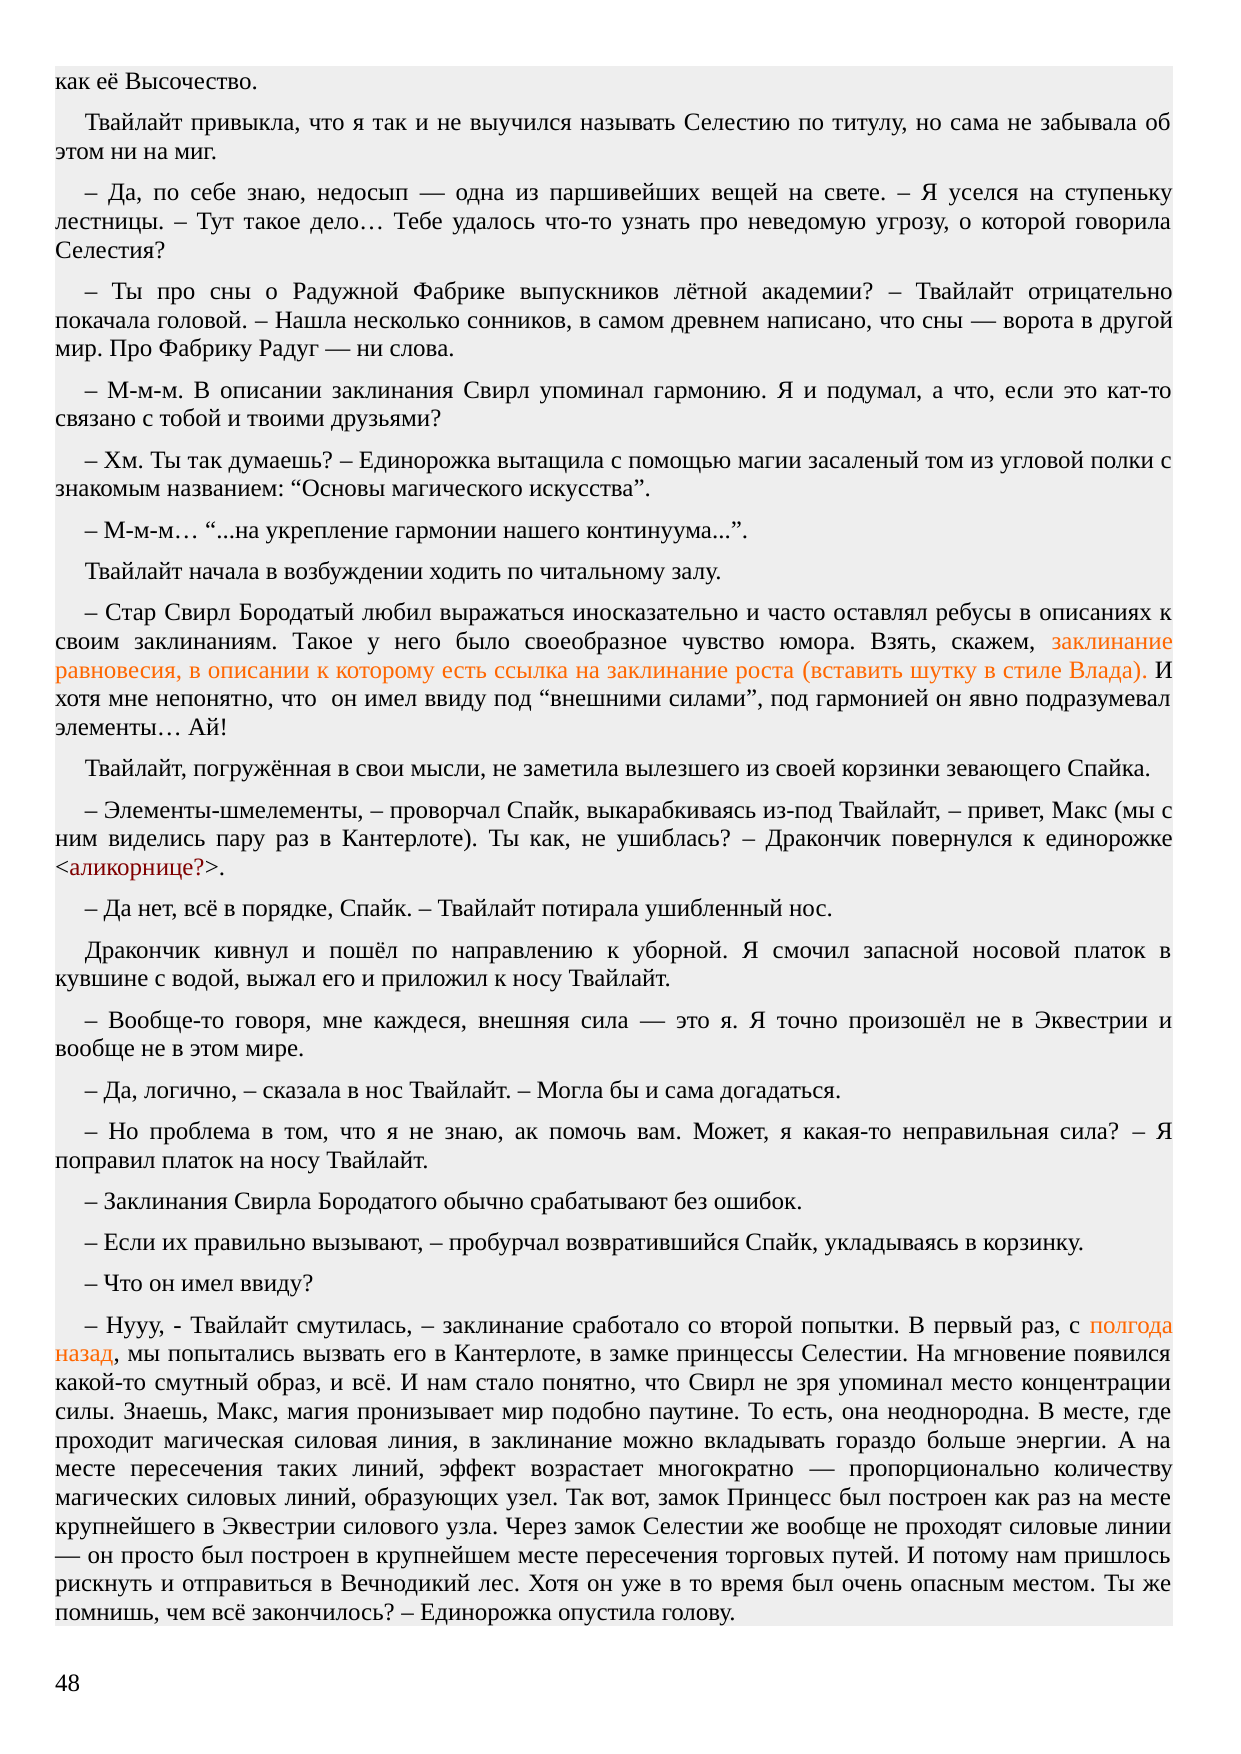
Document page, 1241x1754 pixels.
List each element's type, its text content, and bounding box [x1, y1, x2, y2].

text – М-м-м… “...на укрепление гармонии нашего континуума...”. [55, 515, 1173, 543]
text – Элементы-шмелементы, – проворчал Спайк, выкарабкиваясь из-под Твайлайт, – привет, Макс (мы с ним виделись пару раз в Кантерлоте). Ты как, не ушиблась? – Дракончик повернулся к единорожке <аликорнице?>. [55, 795, 1173, 881]
text Твайлайт начала в возбуждении ходить по читальному залу. [55, 556, 1173, 585]
text – Да нет, всё в порядке, Спайк. – Твайлайт потирала ушибленный нос. [55, 893, 1173, 922]
text как её Высочество. [55, 66, 1173, 95]
text – Ты про сны о Радужной Фабрике выпускников лётной академии? – Твайлайт отрицательно покачала головой. – Нашла несколько сонников, в самом древнем написано, что сны — ворота в другой мир. Про Фабрику Радуг — ни слова. [55, 276, 1173, 362]
text – Да, логично, – сказала в нос Твайлайт. – Могла бы и сама догадаться. [55, 1075, 1173, 1103]
text Дракончик кивнул и пошёл по направлению к уборной. Я смочил запасной носовой платок в кувшине с водой, выжал его и приложил к носу Твайлайт. [55, 935, 1173, 992]
text – М-м-м. В описании заклинания Свирл упоминал гармонию. Я и подумал, а что, если это кат-то связано с тобой и твоими друзьями? [55, 375, 1173, 432]
text – Если их правильно вызывают, – пробурчал возвратившийся Спайк, укладываясь в корзинку. [55, 1227, 1173, 1256]
text – Вообще-то говоря, мне каждеся, внешняя сила — это я. Я точно произошёл не в Эквестрии и вообще не в этом мире. [55, 1005, 1173, 1062]
text – Стар Свирл Бородатый любил выражаться иносказательно и часто оставлял ребусы в описаниях к своим заклинаниям. Такое у него было своеобразное чувство юмора. Взять, скажем, заклинание равновесия, в описании к которому есть ссылка на заклинание роста (вставить шутку в стиле Влада). И хотя мне непонятно, что он имел ввиду под “внешними силами”, под гармонией он явно подразумевал элементы… Ай! [55, 597, 1173, 741]
text – Нууу, - Твайлайт смутилась, – заклинание сработало со второй попытки. В первый раз, с полгода назад, мы попытались вызвать его в Кантерлоте, в замке принцессы Селестии. На мгновение появился какой-то смутный образ, и всё. И нам стало понятно, что Свирл не зря упоминал место концентрации силы. Знаешь, Макс, магия пронизывает мир подобно паутине. То есть, она неоднородна. В месте, где проходит магическая силовая линия, в заклинание можно вкладывать гораздо больше энергии. А на месте пересечения таких линий, эффект возрастает многократно — пропорционально количеству магических силовых линий, образующих узел. Так вот, замок Принцесс был построен как раз на месте крупнейшего в Эквестрии силового узла. Через замок Селестии же вообще не проходят силовые линии — он просто был построен в крупнейшем месте пересечения торговых путей. И потому нам пришлось рискнуть и отправиться в Вечнодикий лес. Хотя он уже в то время был очень опасным местом. Ты же помнишь, чем всё закончилось? – Единорожка опустила голову. [55, 1310, 1173, 1626]
text – Хм. Ты так думаешь? – Единорожка вытащила с помощью магии засаленый том из угловой полки с знакомым названием: “Основы магического искусства”. [55, 445, 1173, 502]
text – Но проблема в том, что я не знаю, ак помочь вам. Может, я какая-то неправильная сила? – Я поправил платок на носу Твайлайт. [55, 1116, 1173, 1173]
text Твайлайт, погружённая в свои мысли, не заметила вылезшего из своей корзинки зевающего Спайка. [55, 753, 1173, 782]
text – Что он имел ввиду? [55, 1268, 1173, 1297]
text – Да, по себе знаю, недосып — одна из паршивейших вещей на свете. – Я уселся на ступеньку лестницы. – Тут такое дело… Тебе удалось что-то узнать про неведомую угрозу, о которой говорила Селестия? [55, 177, 1173, 263]
text – Заклинания Свирла Бородатого обычно срабатывают без ошибок. [55, 1186, 1173, 1215]
text Твайлайт привыкла, что я так и не выучился называть Селестию по титулу, но сама не забывала об этом ни на миг. [55, 107, 1173, 165]
